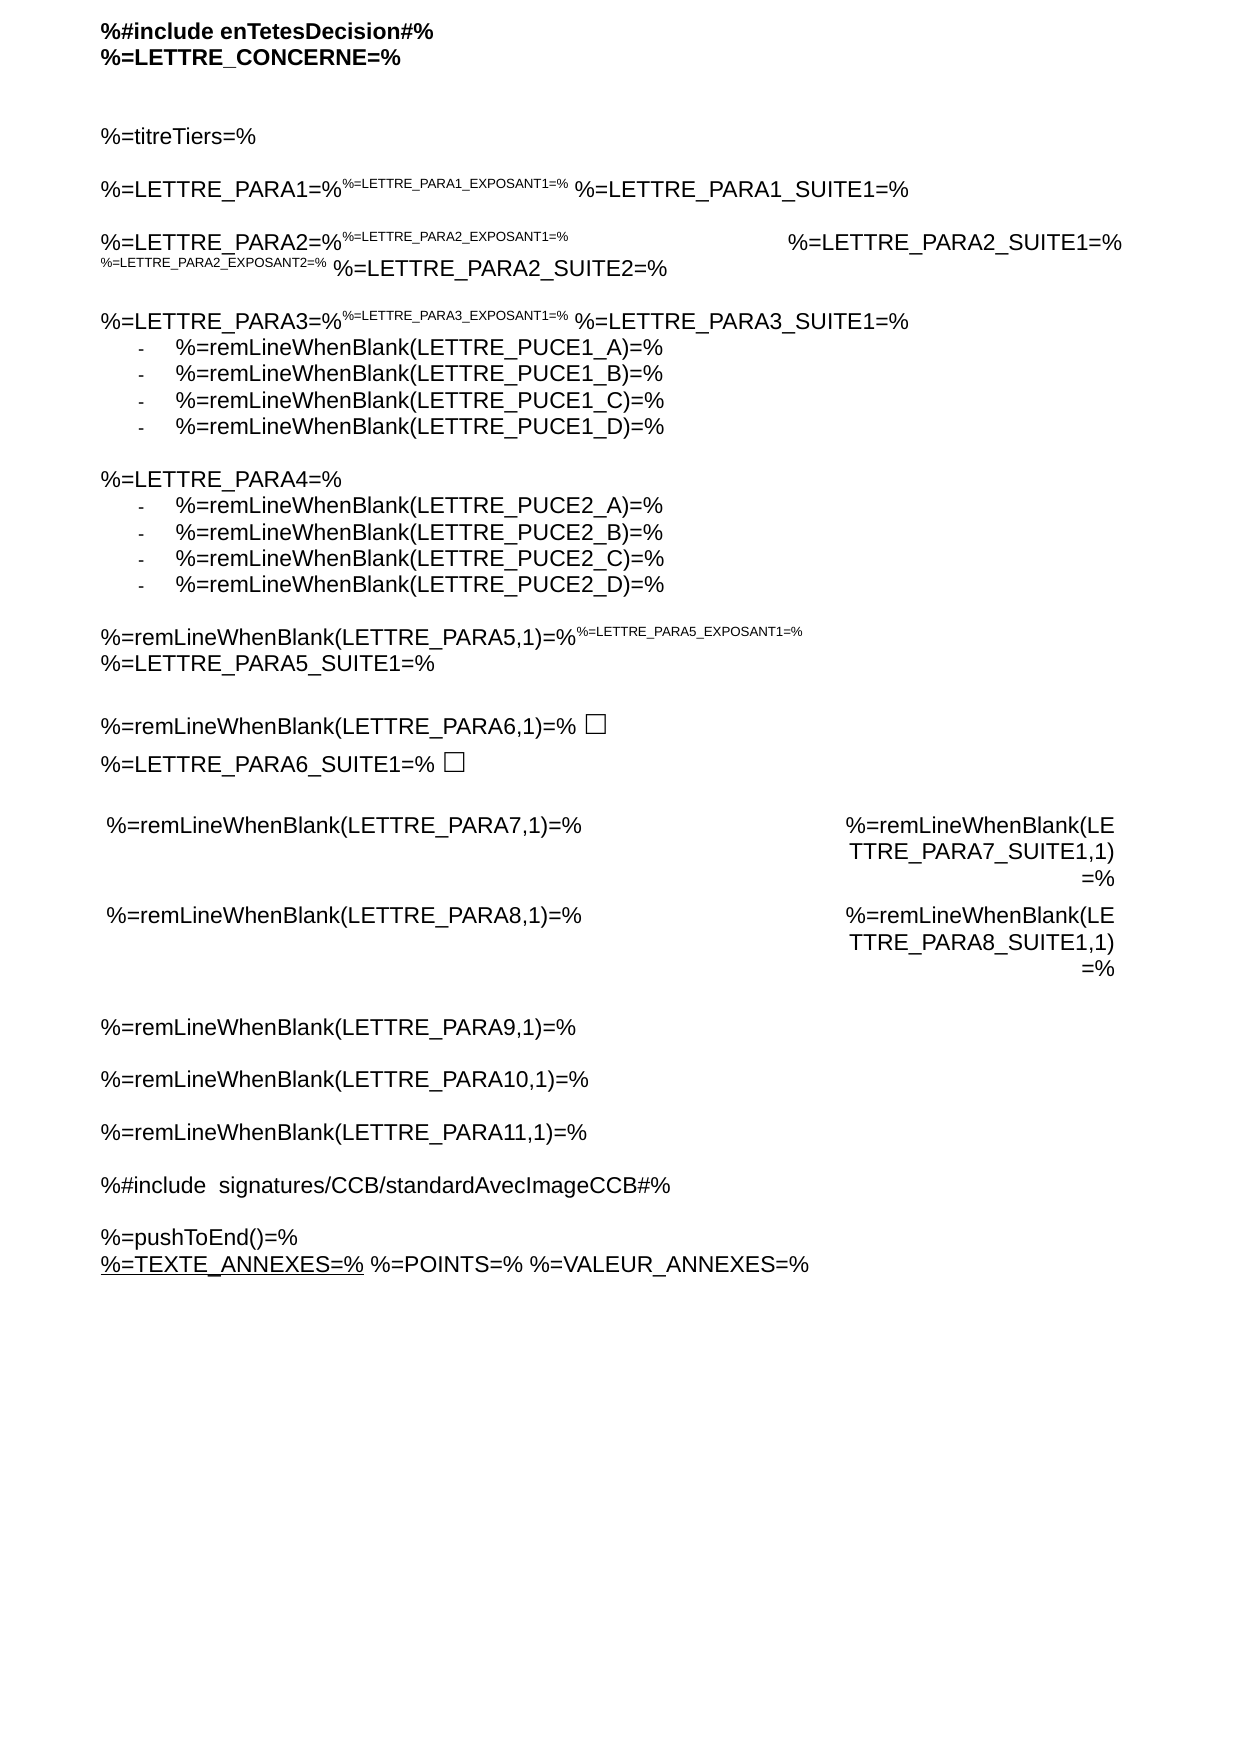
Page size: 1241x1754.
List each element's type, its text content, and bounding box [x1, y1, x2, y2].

table_header %=remLineWhenBlank(LETTRE_PARA8,1)=% [100, 897, 839, 987]
list %=remLineWhenBlank(LETTRE_PUCE1_C)=% [138, 387, 1122, 413]
table_header %=remLineWhenBlank(LETTRE_PARA7_SUITE1,1)=% [839, 806, 1120, 897]
text %=pushToEnd()=% [100, 1224, 1122, 1251]
text %=remLineWhenBlank(LETTRE_PARA10,1)=% [100, 1066, 1122, 1093]
list %=remLineWhenBlank(LETTRE_PUCE1_A)=% [138, 334, 1122, 360]
list %=remLineWhenBlank(LETTRE_PUCE1_B)=% [138, 360, 1122, 387]
text %#include signatures/CCB/standardAvecImageCCB#% [100, 1172, 1122, 1198]
table_header %=remLineWhenBlank(LETTRE_PARA7,1)=% [100, 806, 839, 897]
text %=remLineWhenBlank(LETTRE_PARA6,1)=% □ %=LETTRE_PARA6_SUITE1=% □ [100, 703, 1122, 780]
list %=remLineWhenBlank(LETTRE_PUCE2_B)=% [138, 518, 1122, 545]
list %=remLineWhenBlank(LETTRE_PUCE2_D)=% [138, 571, 1122, 597]
text %=remLineWhenBlank(LETTRE_PARA11,1)=% [100, 1119, 1122, 1145]
list %=remLineWhenBlank(LETTRE_PUCE1_D)=% [138, 413, 1122, 439]
text %=LETTRE_PARA1=%%=LETTRE_PARA1_EXPOSANT1=% %=LETTRE_PARA1_SUITE1=% [100, 176, 1122, 202]
list %=remLineWhenBlank(LETTRE_PUCE2_C)=% [138, 545, 1122, 571]
text %=LETTRE_CONCERNE=% [100, 44, 1122, 70]
text %=TEXTE_ANNEXES=% %=POINTS=% %=VALEUR_ANNEXES=% [100, 1251, 1122, 1277]
text %=LETTRE_PARA3=%%=LETTRE_PARA3_EXPOSANT1=% %=LETTRE_PARA3_SUITE1=% [100, 308, 1122, 334]
text %=remLineWhenBlank(LETTRE_PARA5,1)=%%=LETTRE_PARA5_EXPOSANT1=% %=LETTRE_PARA5_SUITE1=% [100, 624, 1122, 677]
list %=remLineWhenBlank(LETTRE_PUCE2_A)=% [138, 492, 1122, 518]
text %#include enTetesDecision#% [100, 18, 1122, 44]
text %=LETTRE_PARA2=%%=LETTRE_PARA2_EXPOSANT1=% %=LETTRE_PARA2_SUITE1=%%=LETTRE_PARA2_EXPOSANT2=% %=LETTRE_PARA2_SUITE2=% [100, 228, 1122, 281]
text %=titreTiers=% [100, 123, 1122, 149]
text %=remLineWhenBlank(LETTRE_PARA9,1)=% [100, 1013, 1122, 1040]
text %=LETTRE_PARA4=% [100, 466, 1122, 492]
table_header %=remLineWhenBlank(LETTRE_PARA8_SUITE1,1)=% [839, 897, 1120, 987]
